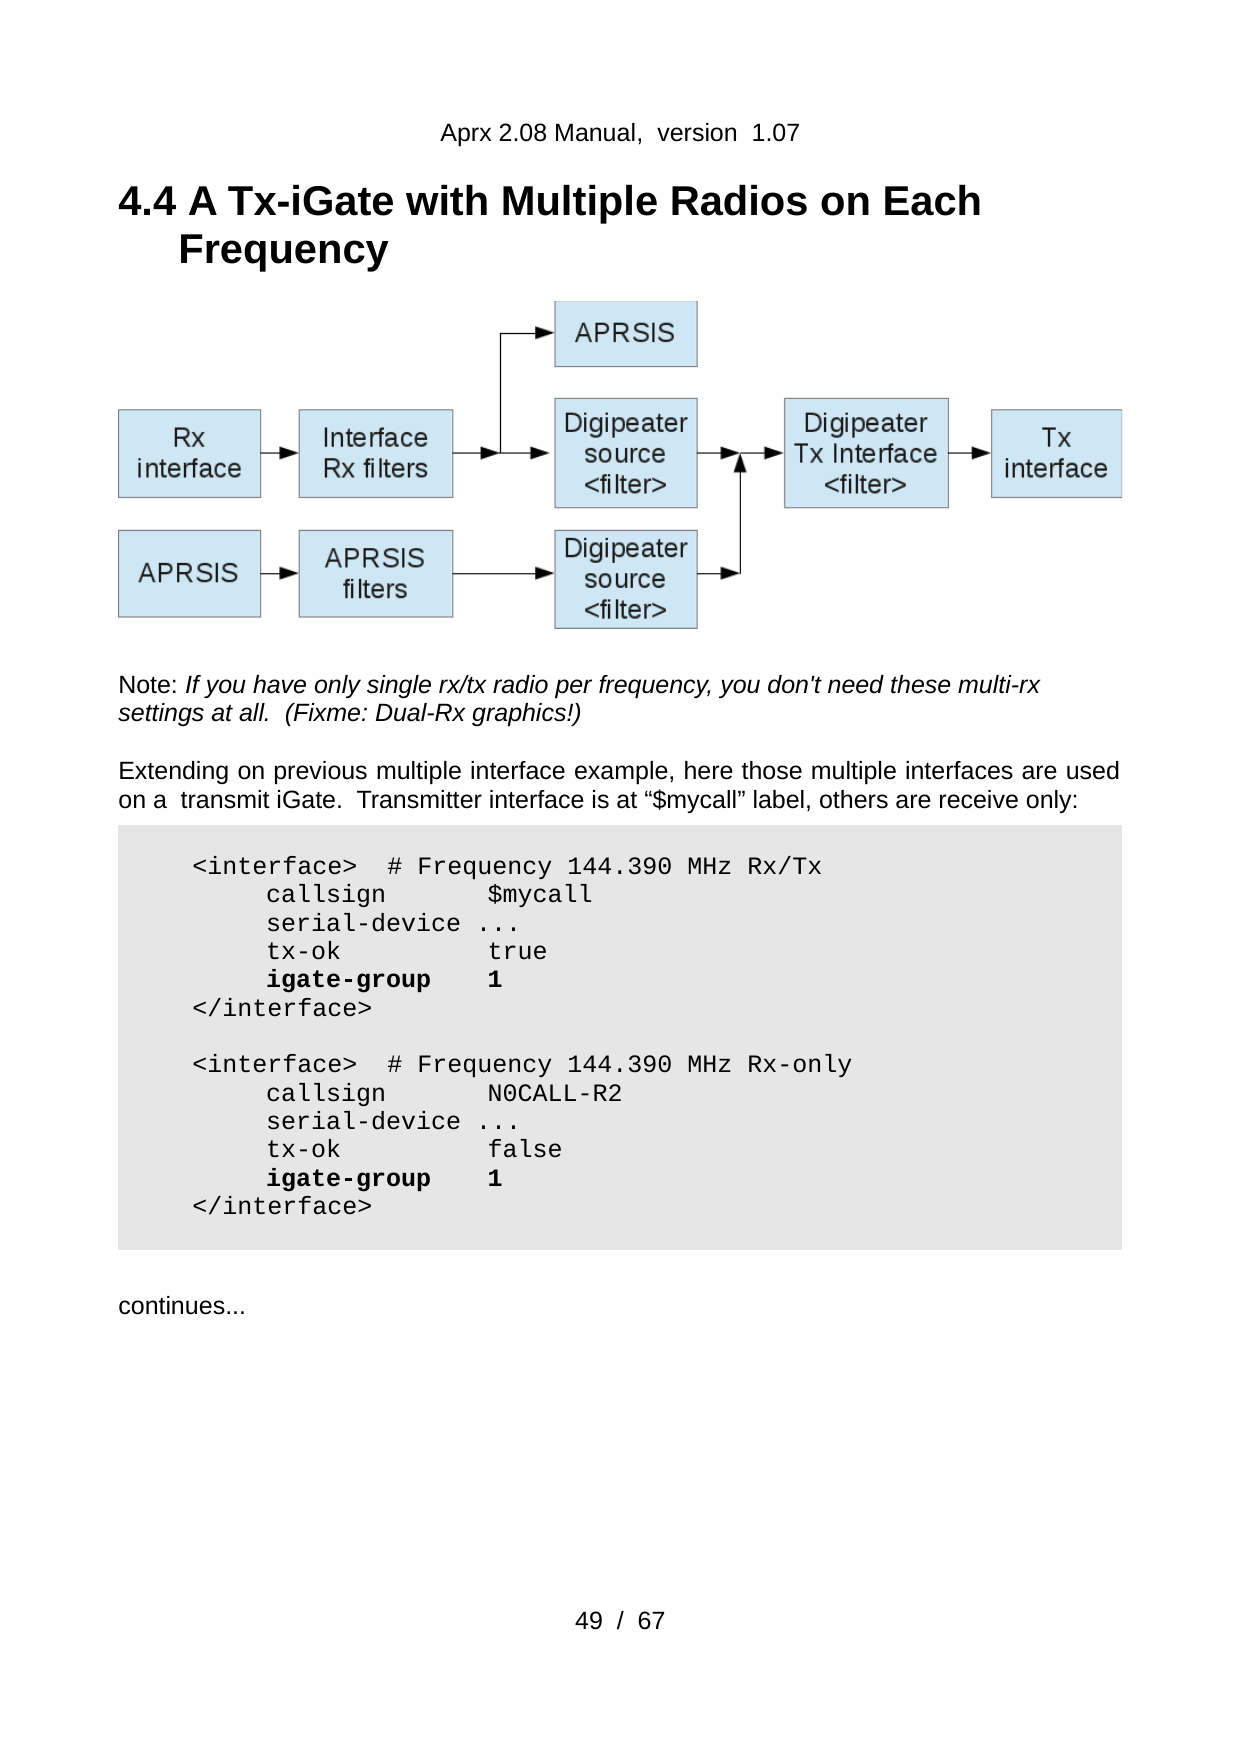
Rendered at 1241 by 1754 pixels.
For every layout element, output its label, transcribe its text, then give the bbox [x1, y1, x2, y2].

text </interface> [118, 1193, 1122, 1222]
text </interface> [118, 995, 1122, 1023]
text serial-device ... [118, 910, 1122, 938]
text serial-device ... [118, 1108, 1122, 1137]
text callsign $mycall [118, 882, 1122, 910]
text continues... [118, 1291, 1122, 1319]
text tx-ok false [118, 1137, 1122, 1165]
text tx-ok true [118, 938, 1122, 967]
text igate-group 1 [118, 1165, 1122, 1193]
text <interface> # Frequency 144.390 MHz Rx-only [118, 1052, 1122, 1080]
subtitle A Tx-iGate with Multiple Radios on Each Frequency [118, 176, 1122, 272]
text <interface> # Frequency 144.390 MHz Rx/Tx [118, 853, 1122, 882]
text callsign N0CALL-R2 [118, 1080, 1122, 1108]
text igate-group 1 [118, 967, 1122, 995]
text Note: If you have only single rx/tx radio per frequency, you don't need these multi-rx settings at all. (Fixme: Dual-Rx graphics!) [118, 669, 1122, 727]
text Extending on previous multiple interface example, here those multiple interfaces are used on a transmit iGate. Transmitter interface is at “$mycall” label, others are receive only: [118, 756, 1122, 813]
picture [118, 301, 1123, 629]
